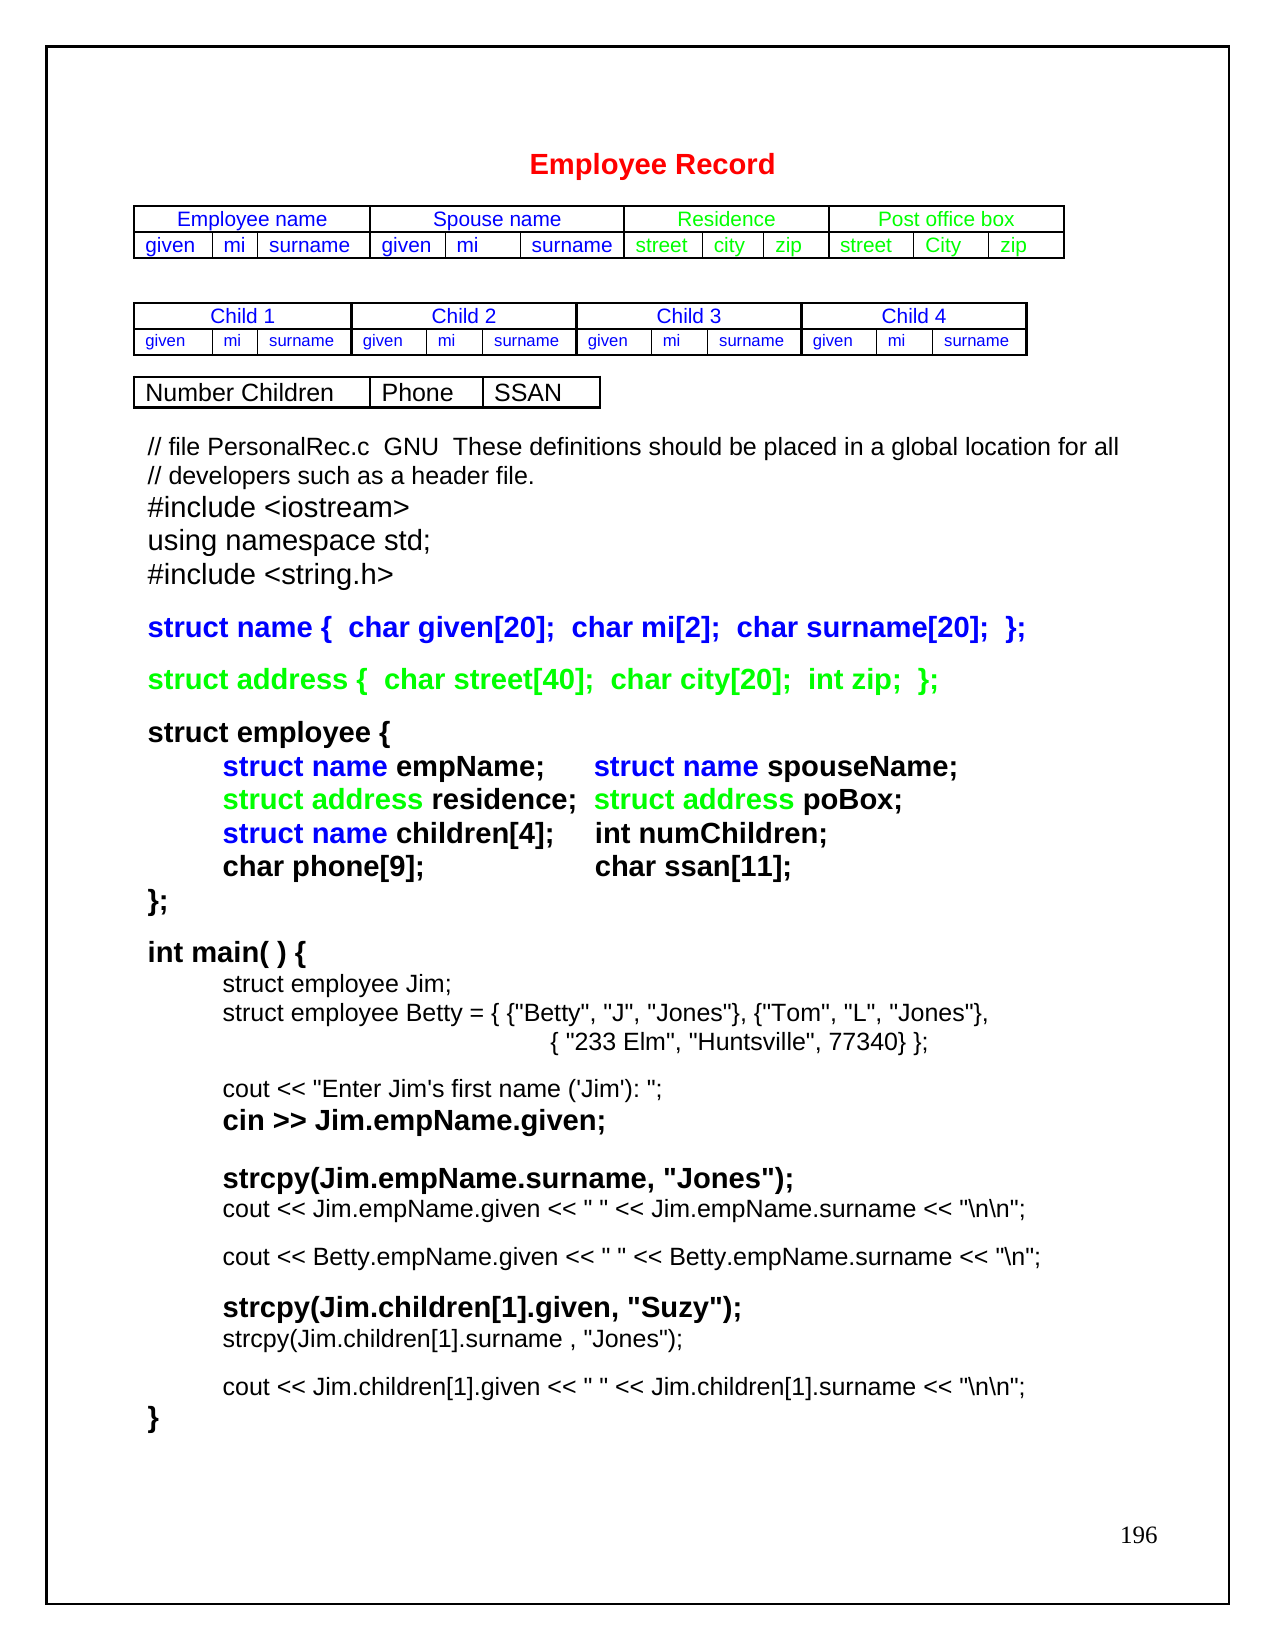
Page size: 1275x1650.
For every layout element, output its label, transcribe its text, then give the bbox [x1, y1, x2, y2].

table_cell surname [521, 233, 623, 257]
text struct address { char street[40]; char city[20]; int zip; }; [147, 662, 1158, 696]
text struct name children[4]; int numChildren; [147, 816, 1158, 849]
text cout << Jim.empName.given << " " << Jim.empName.surname << "\n\n"; [147, 1194, 1158, 1223]
table_cell given [135, 233, 212, 257]
table_cell given [578, 330, 651, 354]
table_cell Child 3 [578, 304, 800, 328]
table_header [702, 181, 777, 205]
table_header [370, 181, 445, 205]
text using namespace std; [147, 523, 1158, 557]
table_cell surname [933, 330, 1025, 354]
table_header [520, 181, 624, 205]
table_cell zip [989, 233, 1063, 257]
table_header Phone [371, 378, 482, 406]
text strcpy(Jim.children[1].given, "Suzy"); [147, 1290, 1158, 1324]
table_header [134, 278, 212, 302]
text } [147, 1400, 1158, 1434]
table_header [258, 278, 351, 302]
table_cell city [703, 233, 763, 257]
table_cell mi [877, 330, 932, 354]
table_cell Child 4 [803, 304, 1025, 328]
text #include <string.h> [147, 557, 1158, 591]
table_header [777, 278, 828, 302]
table_header [212, 278, 258, 302]
table_cell mi [213, 330, 257, 354]
text struct employee { [147, 715, 1158, 749]
text strcpy(Jim.children[1].surname , "Jones"); [147, 1324, 1158, 1352]
table_cell surname [708, 330, 800, 354]
table_cell given [803, 330, 876, 354]
table_cell street [625, 233, 702, 257]
text struct employee Betty = { {"Betty", "J", "Jones"}, {"Tom", "L", "Jones"}, [147, 998, 1158, 1027]
table_header [914, 278, 957, 302]
table_header [351, 278, 445, 302]
text cin >> Jim.empName.given; [147, 1103, 1158, 1137]
text cout << Jim.children[1].given << " " << Jim.children[1].surname << "\n\n"; [147, 1372, 1158, 1400]
table_cell given [371, 233, 445, 257]
table_cell [1028, 328, 1090, 354]
table_header [777, 181, 828, 205]
table_header [829, 181, 914, 205]
table_cell Employee name [135, 207, 369, 231]
table_cell surname [258, 233, 369, 257]
table_cell [1065, 205, 1090, 231]
text strcpy(Jim.empName.surname, "Jones"); [147, 1161, 1158, 1194]
text cout << Betty.empName.given << " " << Betty.empName.surname << "\n"; [147, 1242, 1158, 1271]
table_header SSAN [484, 378, 599, 406]
table_header [212, 181, 258, 205]
table_header [957, 278, 1090, 302]
table_cell surname [483, 330, 575, 354]
table_header [445, 181, 520, 205]
text struct address residence; struct address poBox; [147, 782, 1158, 816]
table_header [957, 181, 1090, 205]
text struct name { char given[20]; char mi[2]; char surname[20]; }; [147, 610, 1158, 643]
table_cell mi [652, 330, 707, 354]
text struct name empName; struct name spouseName; [147, 749, 1158, 782]
table_cell mi [427, 330, 482, 354]
table_cell zip [764, 233, 828, 257]
table_cell mi [446, 233, 520, 257]
table_cell Residence [625, 207, 828, 231]
table_cell given [135, 330, 212, 354]
text int main( ) { [147, 936, 1158, 969]
table_cell Child 2 [353, 304, 575, 328]
table_cell [1065, 231, 1090, 257]
table_header [624, 181, 702, 205]
text // file PersonalRec.c GNU These definitions should be placed in a global location for all [147, 432, 1158, 461]
table_cell Spouse name [371, 207, 623, 231]
text cout << "Enter Jim's first name ('Jim'): "; [147, 1074, 1158, 1103]
table_cell City [914, 233, 988, 257]
table_cell street [830, 233, 913, 257]
table_header Number Children [135, 378, 369, 406]
table_header [258, 181, 370, 205]
text Employee Record [147, 147, 1158, 181]
table_header [576, 278, 702, 302]
text #include <iostream> [147, 490, 1158, 523]
table_cell mi [213, 233, 257, 257]
text char phone[9]; char ssan[11]; [147, 849, 1158, 883]
table_cell Child 1 [135, 304, 350, 328]
table_header [445, 278, 520, 302]
text { "233 Elm", "Huntsville", 77340} }; [147, 1027, 1158, 1055]
table_header [914, 181, 957, 205]
table_header [520, 278, 576, 302]
text // developers such as a header file. [147, 461, 1158, 490]
table_cell given [353, 330, 426, 354]
text struct employee Jim; [147, 969, 1158, 998]
table_cell surname [258, 330, 350, 354]
table_header [829, 278, 914, 302]
text }; [147, 883, 1158, 916]
table_cell [1028, 302, 1090, 328]
table_header [702, 278, 777, 302]
table_cell Post office box [830, 207, 1063, 231]
table_header [134, 181, 212, 205]
